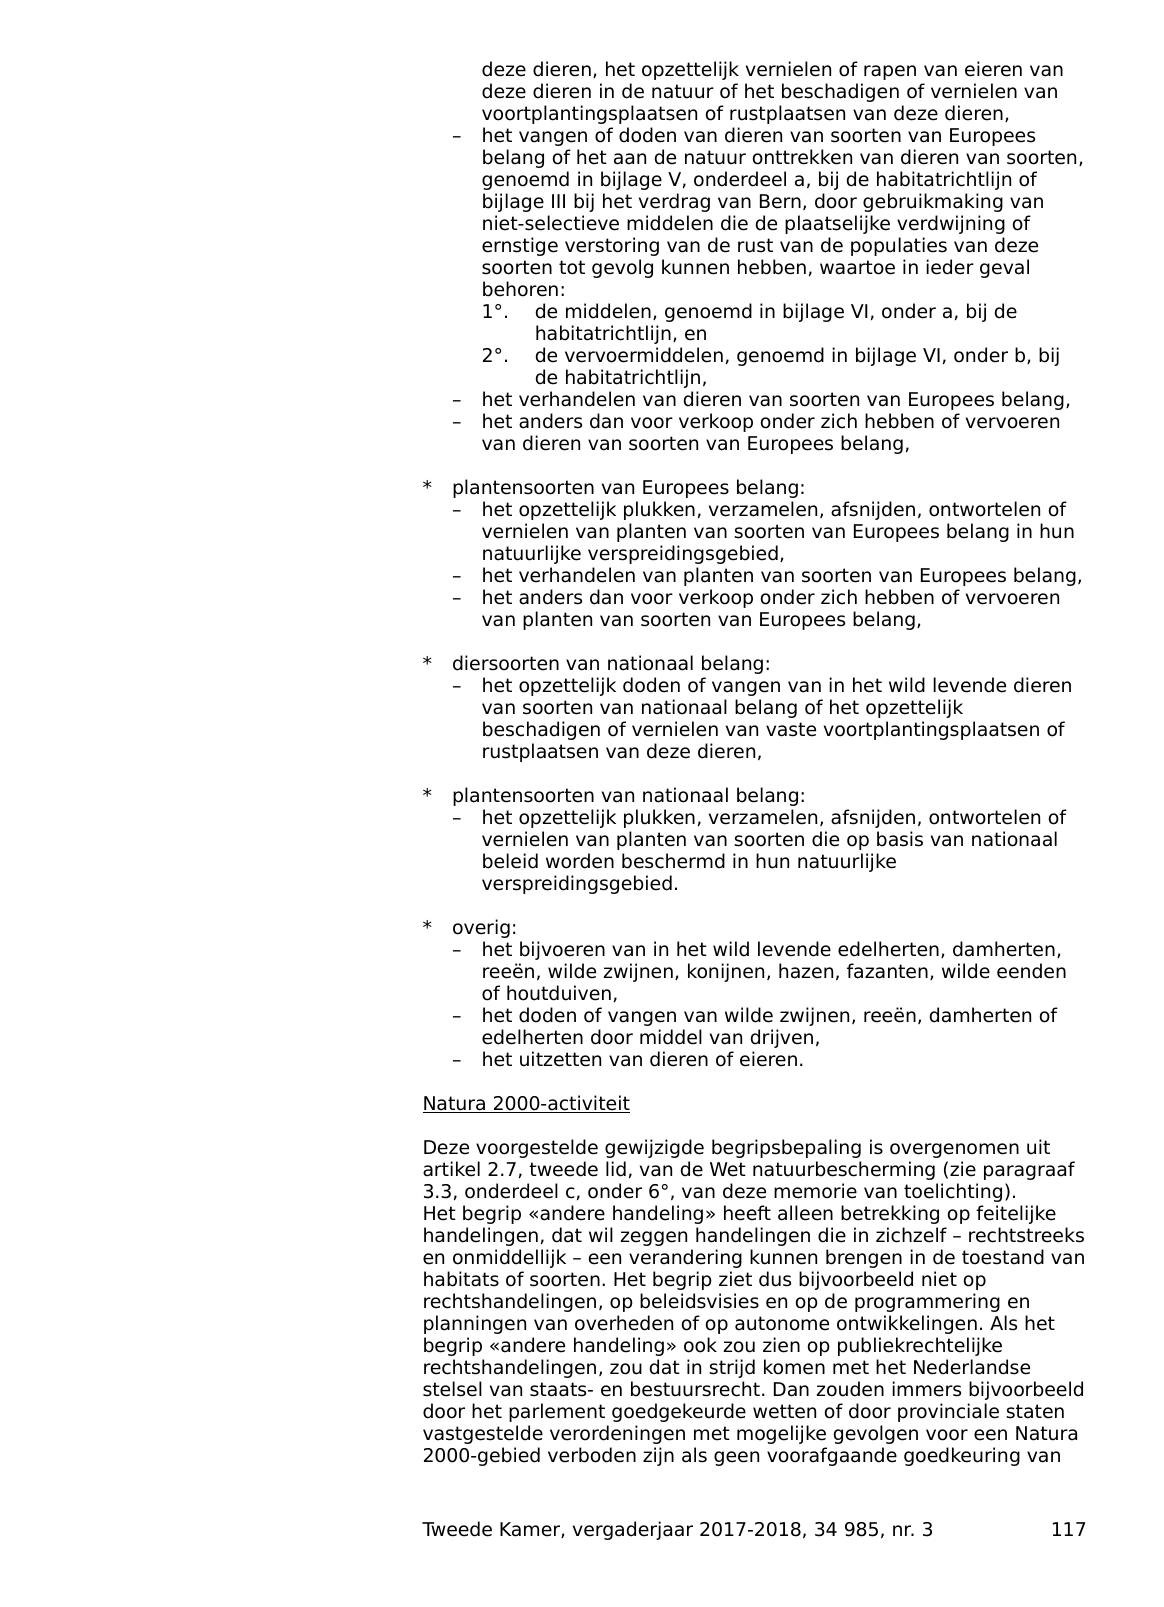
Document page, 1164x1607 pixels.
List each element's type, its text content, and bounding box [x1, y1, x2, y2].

text – het doden of vangen van wilde zwijnen, reeën, damherten of edelherten door middel van drijven, [452, 1005, 1087, 1049]
text deze dieren, het opzettelijk vernielen of rapen van eieren van deze dieren in de natuur of het beschadigen of vernielen van voortplantingsplaatsen of rustplaatsen van deze dieren, [452, 59, 1087, 125]
text – het anders dan voor verkoop onder zich hebben of vervoeren van planten van soorten van Europees belang, [452, 587, 1087, 631]
text Deze voorgestelde gewijzigde begripsbepaling is overgenomen uit artikel 2.7, tweede lid, van de Wet natuurbescherming (zie paragraaf 3.3, onderdeel c, onder 6°, van deze memorie van toelichting). [422, 1137, 1087, 1203]
text 2°. de vervoermiddelen, genoemd in bijlage VI, onder b, bij de habitatrichtlijn, [481, 345, 1087, 389]
text – het verhandelen van dieren van soorten van Europees belang, [452, 389, 1087, 411]
text – het bijvoeren van in het wild levende edelherten, damherten, reeën, wilde zwijnen, konijnen, hazen, fazanten, wilde eenden of houtduiven, [452, 939, 1087, 1005]
text – het opzettelijk plukken, verzamelen, afsnijden, ontwortelen of vernielen van planten van soorten van Europees belang in hun natuurlijke verspreidingsgebied, [452, 499, 1087, 565]
text * overig: [422, 917, 1087, 939]
text Het begrip «andere handeling» heeft alleen betrekking op feitelijke handelingen, dat wil zeggen handelingen die in zichzelf – rechtstreeks en onmiddellijk – een verandering kunnen brengen in de toestand van habitats of soorten. Het begrip ziet dus bijvoorbeeld niet op rechtshandelingen, op beleidsvisies en op de programmering en planningen van overheden of op autonome ontwikkelingen. Als het begrip «andere handeling» ook zou zien op publiekrechtelijke rechtshandelingen, zou dat in strijd komen met het Nederlandse stelsel van staats- en bestuursrecht. Dan zouden immers bijvoorbeeld door het parlement goedgekeurde wetten of door provinciale staten vastgestelde verordeningen met mogelijke gevolgen voor een Natura 2000-gebied verboden zijn als geen voorafgaande goedkeuring van [422, 1203, 1087, 1467]
text – het anders dan voor verkoop onder zich hebben of vervoeren van dieren van soorten van Europees belang, [452, 411, 1087, 455]
text – het opzettelijk plukken, verzamelen, afsnijden, ontwortelen of vernielen van planten van soorten die op basis van nationaal beleid worden beschermd in hun natuurlijke verspreidingsgebied. [452, 807, 1087, 895]
subtitle Natura 2000-activiteit [422, 1093, 1087, 1115]
text – het verhandelen van planten van soorten van Europees belang, [452, 565, 1087, 587]
text – het vangen of doden van dieren van soorten van Europees belang of het aan de natuur onttrekken van dieren van soorten, genoemd in bijlage V, onderdeel a, bij de habitatrichtlijn of bijlage III bij het verdrag van Bern, door gebruikmaking van niet-selectieve middelen die de plaatselijke verdwijning of ernstige verstoring van de rust van de populaties van deze soorten tot gevolg kunnen hebben, waartoe in ieder geval behoren: [452, 125, 1087, 301]
text * plantensoorten van nationaal belang: [422, 785, 1087, 807]
text – het uitzetten van dieren of eieren. [452, 1049, 1087, 1071]
text 1°. de middelen, genoemd in bijlage VI, onder a, bij de habitatrichtlijn, en [481, 301, 1087, 345]
text * diersoorten van nationaal belang: [422, 653, 1087, 675]
text – het opzettelijk doden of vangen van in het wild levende dieren van soorten van nationaal belang of het opzettelijk beschadigen of vernielen van vaste voortplantingsplaatsen of rustplaatsen van deze dieren, [452, 675, 1087, 763]
text * plantensoorten van Europees belang: [422, 477, 1087, 499]
